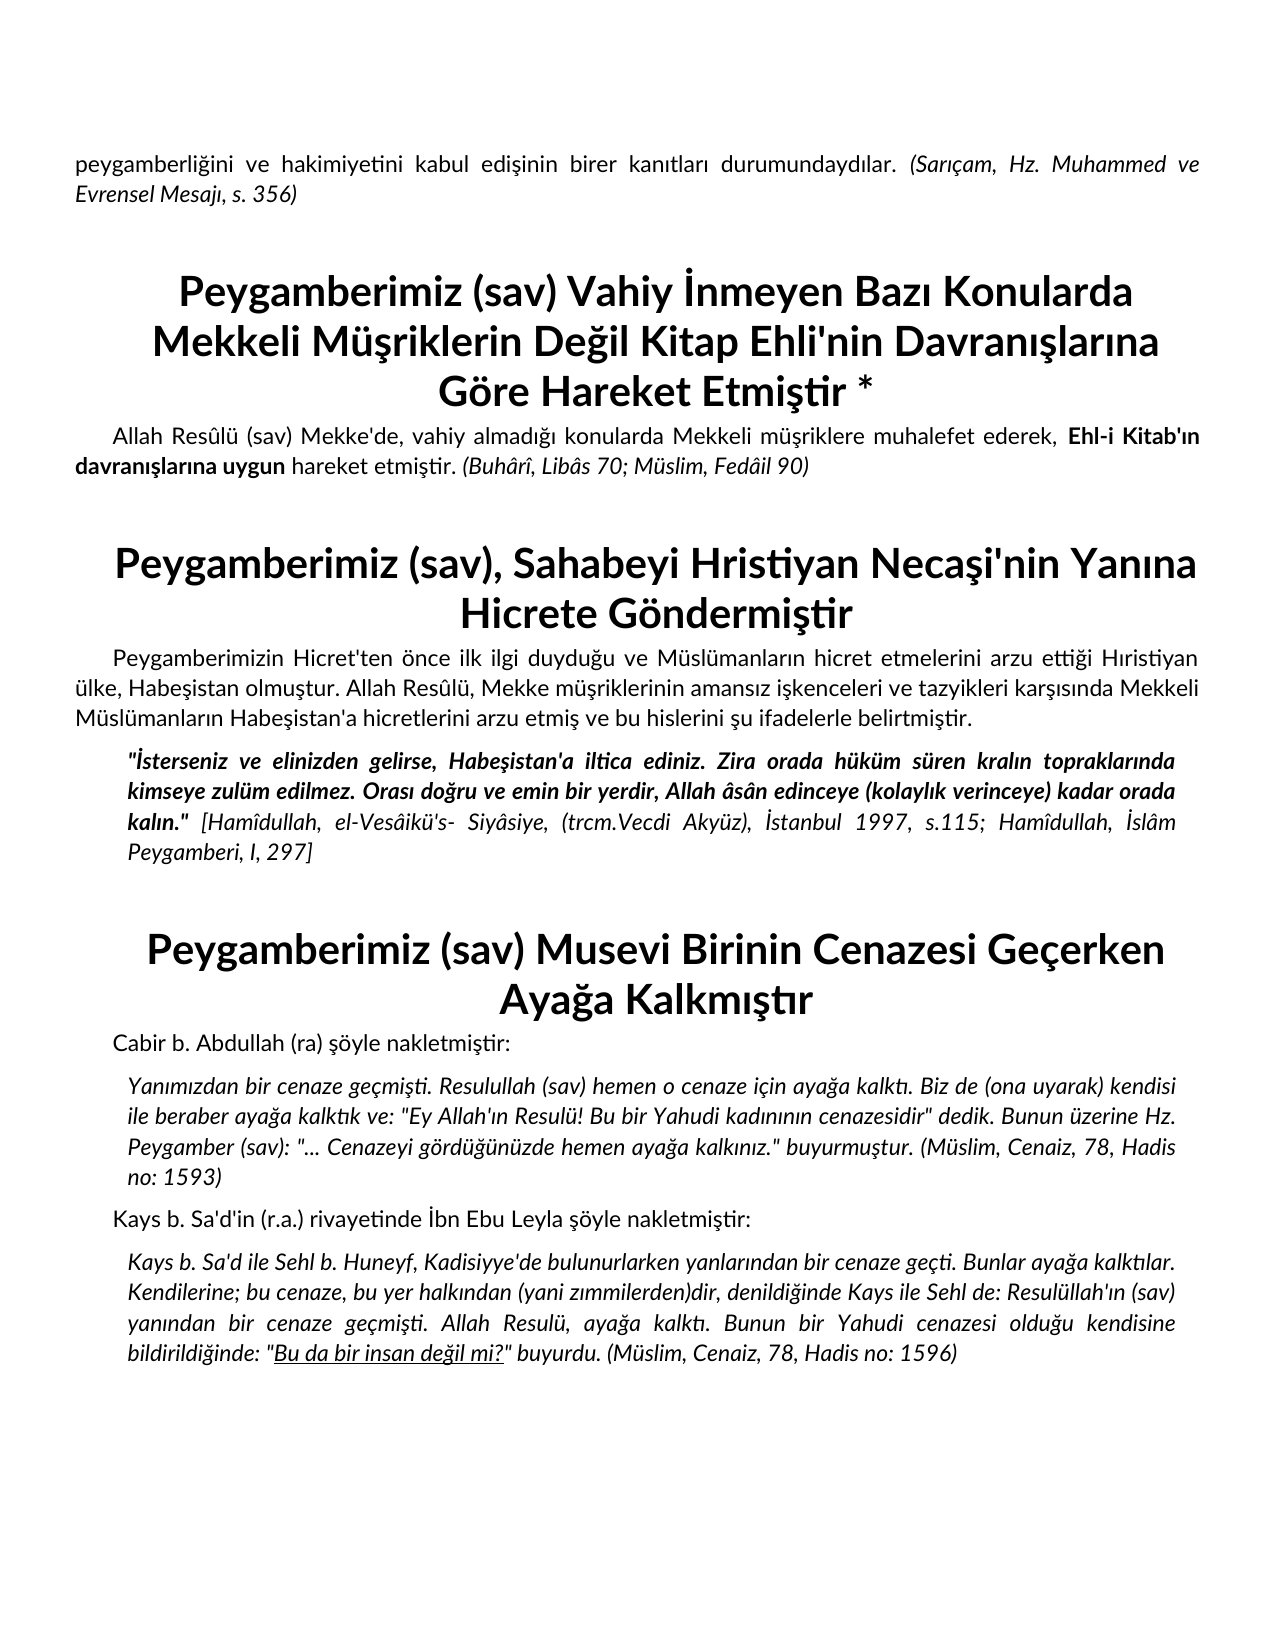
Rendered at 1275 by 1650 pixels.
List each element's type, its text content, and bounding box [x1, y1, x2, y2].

subtitle Peygamberimiz (sav) Vahiy İnmeyen Bazı Konularda Mekkeli Müşriklerin Değil Kitap Ehli'nin Davranışlarına Göre Hareket Etmiştir * [112, 266, 1200, 416]
text peygamberliğini ve hakimiyetini kabul edişinin birer kanıtları durumundaydılar. (Sarıçam, Hz. Muhammed ve Evrensel Mesajı, s. 356) [75, 150, 1200, 208]
text Kays b. Sa'd'in (r.a.) rivayetinde İbn Ebu Leyla şöyle nakletmiştir: [75, 1205, 1200, 1233]
text Allah Resûlü (sav) Mekke'de, vahiy almadığı konularda Mekkeli müşriklere muhalefet ederek, Ehl-i Kitab'ın davranışlarına uygun hareket etmiştir. (Buhârî, Libâs 70; Müslim, Fedâil 90) [75, 422, 1200, 479]
subtitle Peygamberimiz (sav), Sahabeyi Hristiyan Necaşi'nin Yanına Hicrete Göndermiştir [112, 537, 1200, 637]
text "İsterseniz ve elinizden gelirse, Habeşistan'a iltica ediniz. Zira orada hüküm süren kralın topraklarında kimseye zulüm edilmez. Orası doğru ve emin bir yerdir, Allah âsân edinceye (kolaylık verinceye) kadar orada kalın." [Hamîdullah, el-Vesâikü's- Siyâsiye, (trcm.Vecdi Akyüz), İstanbul 1997, s.115; Hamîdullah, İslâm Peygamberi, I, 297] [127, 747, 1177, 865]
text Peygamberimizin Hicret'ten önce ilk ilgi duyduğu ve Müslümanların hicret etmelerini arzu ettiği Hıristiyan ülke, Habeşistan olmuştur. Allah Resûlü, Mekke müşriklerinin amansız işkenceleri ve tazyikleri karşısında Mekkeli Müslümanların Habeşistan'a hicretlerini arzu etmiş ve bu hislerini şu ifadelerle belirtmiştir. [75, 644, 1200, 732]
text Yanımızdan bir cenaze geçmişti. Resulullah (sav) hemen o cenaze için ayağa kalktı. Biz de (ona uyarak) kendisi ile beraber ayağa kalktık ve: "Ey Allah'ın Resulü! Bu bir Yahudi kadınının cenazesidir" dedik. Bunun üzerine Hz. Peygamber (sav): "... Cenazeyi gördüğünüzde hemen ayağa kalkınız." buyurmuştur. (Müslim, Cenaiz, 78, Hadis no: 1593) [127, 1072, 1177, 1190]
text Kays b. Sa'd ile Sehl b. Huneyf, Kadisiyye'de bulunurlarken yanlarından bir cenaze geçti. Bunlar ayağa kalktılar. Kendilerine; bu cenaze, bu yer halkından (yani zımmilerden)dir, denildiğinde Kays ile Sehl de: Resulüllah'ın (sav) yanından bir cenaze geçmişti. Allah Resulü, ayağa kalktı. Bunun bir Yahudi cenazesi olduğu kendisine bildirildiğinde: "Bu da bir insan değil mi?" buyurdu. (Müslim, Cenaiz, 78, Hadis no: 1596) [127, 1248, 1177, 1366]
text Cabir b. Abdullah (ra) şöyle nakletmiştir: [75, 1029, 1200, 1057]
subtitle Peygamberimiz (sav) Musevi Birinin Cenazesi Geçerken Ayağa Kalkmıştır [112, 923, 1200, 1023]
